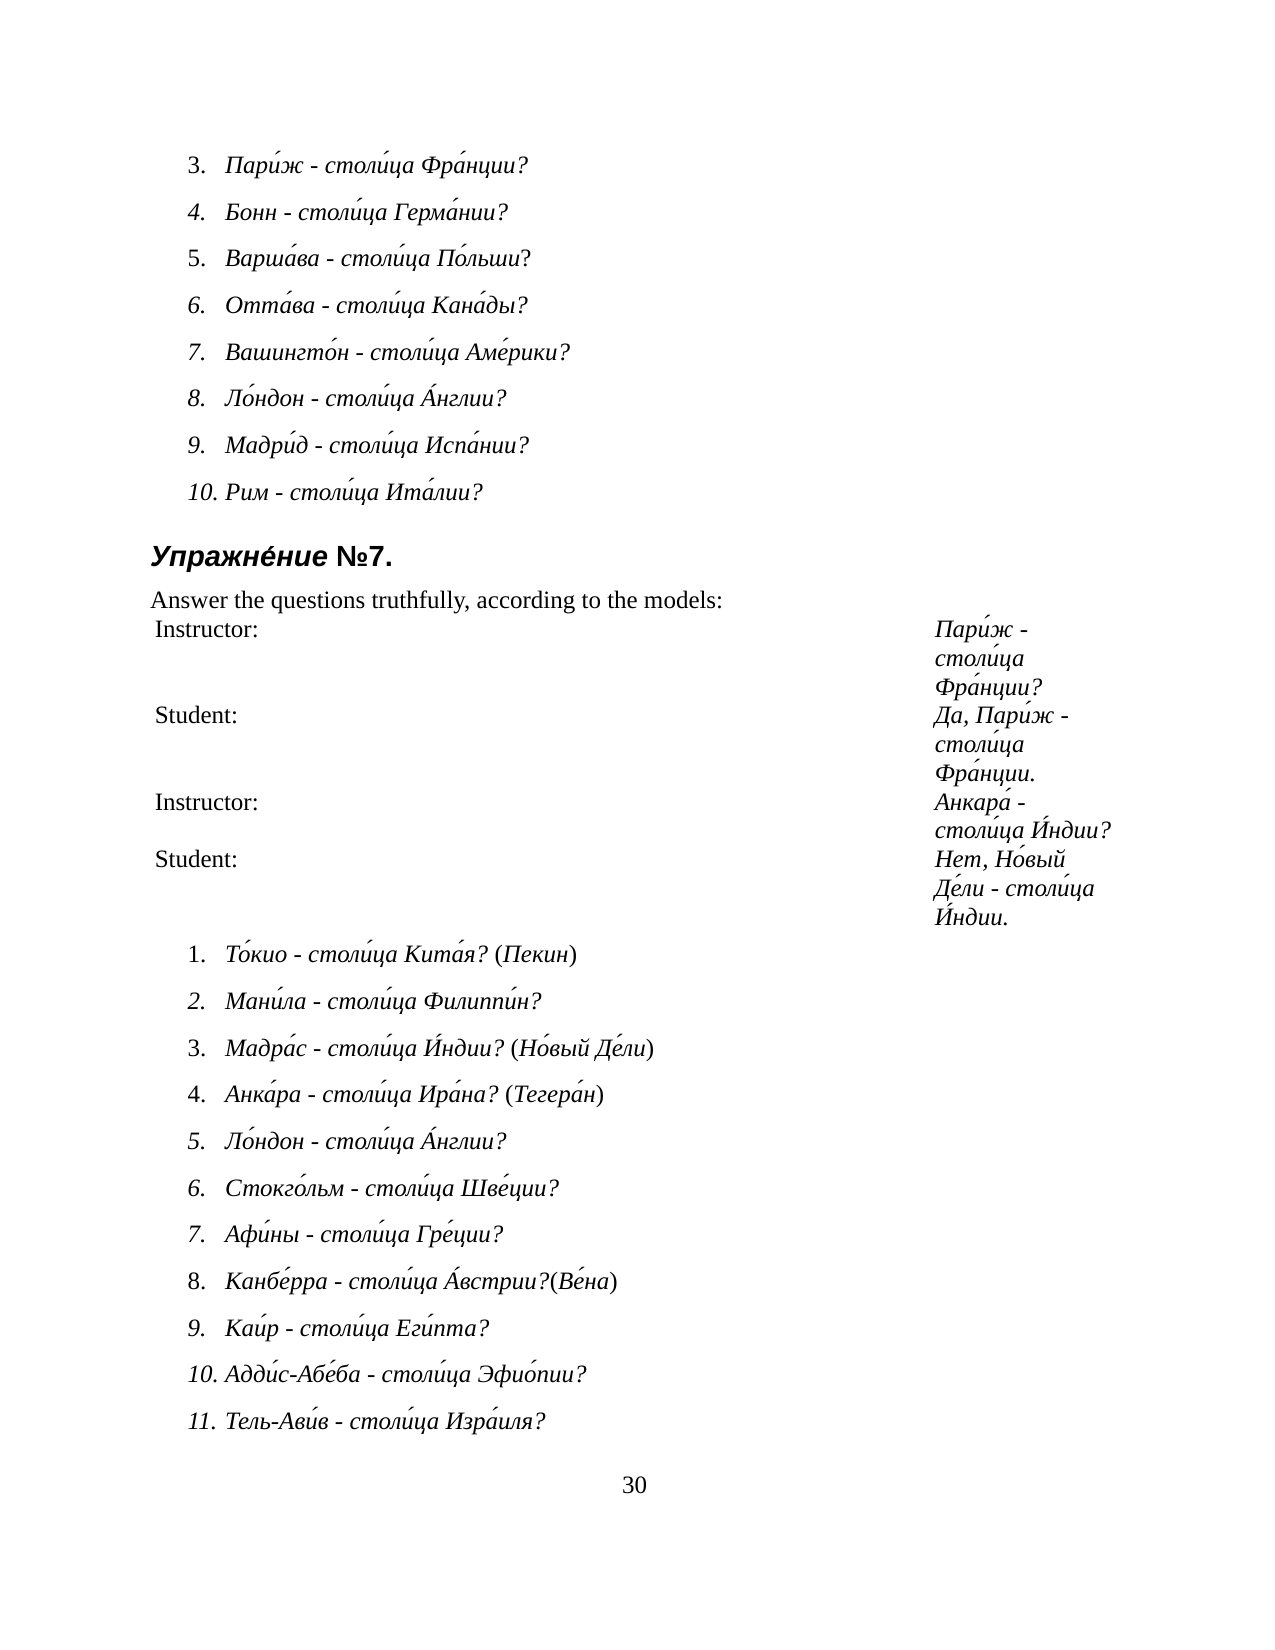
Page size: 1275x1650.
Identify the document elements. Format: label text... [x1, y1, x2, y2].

table_cell Нет, Но́вый Де́ли - столи́ца И́ндии. [930, 844, 1125, 930]
list Ло́ндон - столи́ца А́нглии? [187, 383, 1125, 412]
list Афи́ны - столи́ца Гре́ции? [187, 1219, 1125, 1248]
list Рим - столи́ца Ита́лии? [187, 477, 1125, 505]
table_header Instructor: [150, 614, 930, 700]
list Мадри́д - столи́ца Испа́нии? [187, 430, 1125, 459]
list Отта́ва - столи́ца Кана́ды? [187, 290, 1125, 319]
list Пари́ж - столи́ца Фра́нции? [187, 150, 1125, 179]
list Ло́ндон - столи́ца А́нглии? [187, 1126, 1125, 1155]
list Канбе́рра - столи́ца А́встрии?(Ве́на) [187, 1266, 1125, 1295]
table_cell Student: [150, 844, 930, 930]
list Мадра́с - столи́ца И́ндии? (Но́вый Де́ли) [187, 1033, 1125, 1061]
list Анка́ра - столи́ца Ира́на? (Тегера́н) [187, 1079, 1125, 1108]
subtitle Упражне́ние №7. [150, 539, 1125, 573]
list Тель-Ави́в - столи́ца Изра́иля? [187, 1406, 1125, 1435]
text Answer the questions truthfully, according to the models: [150, 585, 1125, 614]
list Адди́с-Абе́ба - столи́ца Эфио́пии? [187, 1359, 1125, 1388]
list Вашингто́н - столи́ца Аме́рики? [187, 337, 1125, 365]
table_cell Instructor: [150, 787, 930, 844]
table_cell Да, Пари́ж - столи́ца Фра́нции. [930, 700, 1125, 787]
list Мани́ла - столи́ца Филиппи́н? [187, 986, 1125, 1015]
table_header Пари́ж - столи́ца Фра́нции? [930, 614, 1125, 700]
list Варша́ва - столи́ца По́льши? [187, 243, 1125, 272]
table_cell Student: [150, 700, 930, 787]
list То́кио - столи́ца Кита́я? (Пекин) [187, 939, 1125, 968]
table_cell Анкара́ - столи́ца И́ндии? [930, 787, 1125, 844]
list Каи́р - столи́ца Еги́пта? [187, 1313, 1125, 1341]
list Бонн - столи́ца Герма́нии? [187, 197, 1125, 225]
list Стокго́льм - столи́ца Шве́ции? [187, 1173, 1125, 1201]
